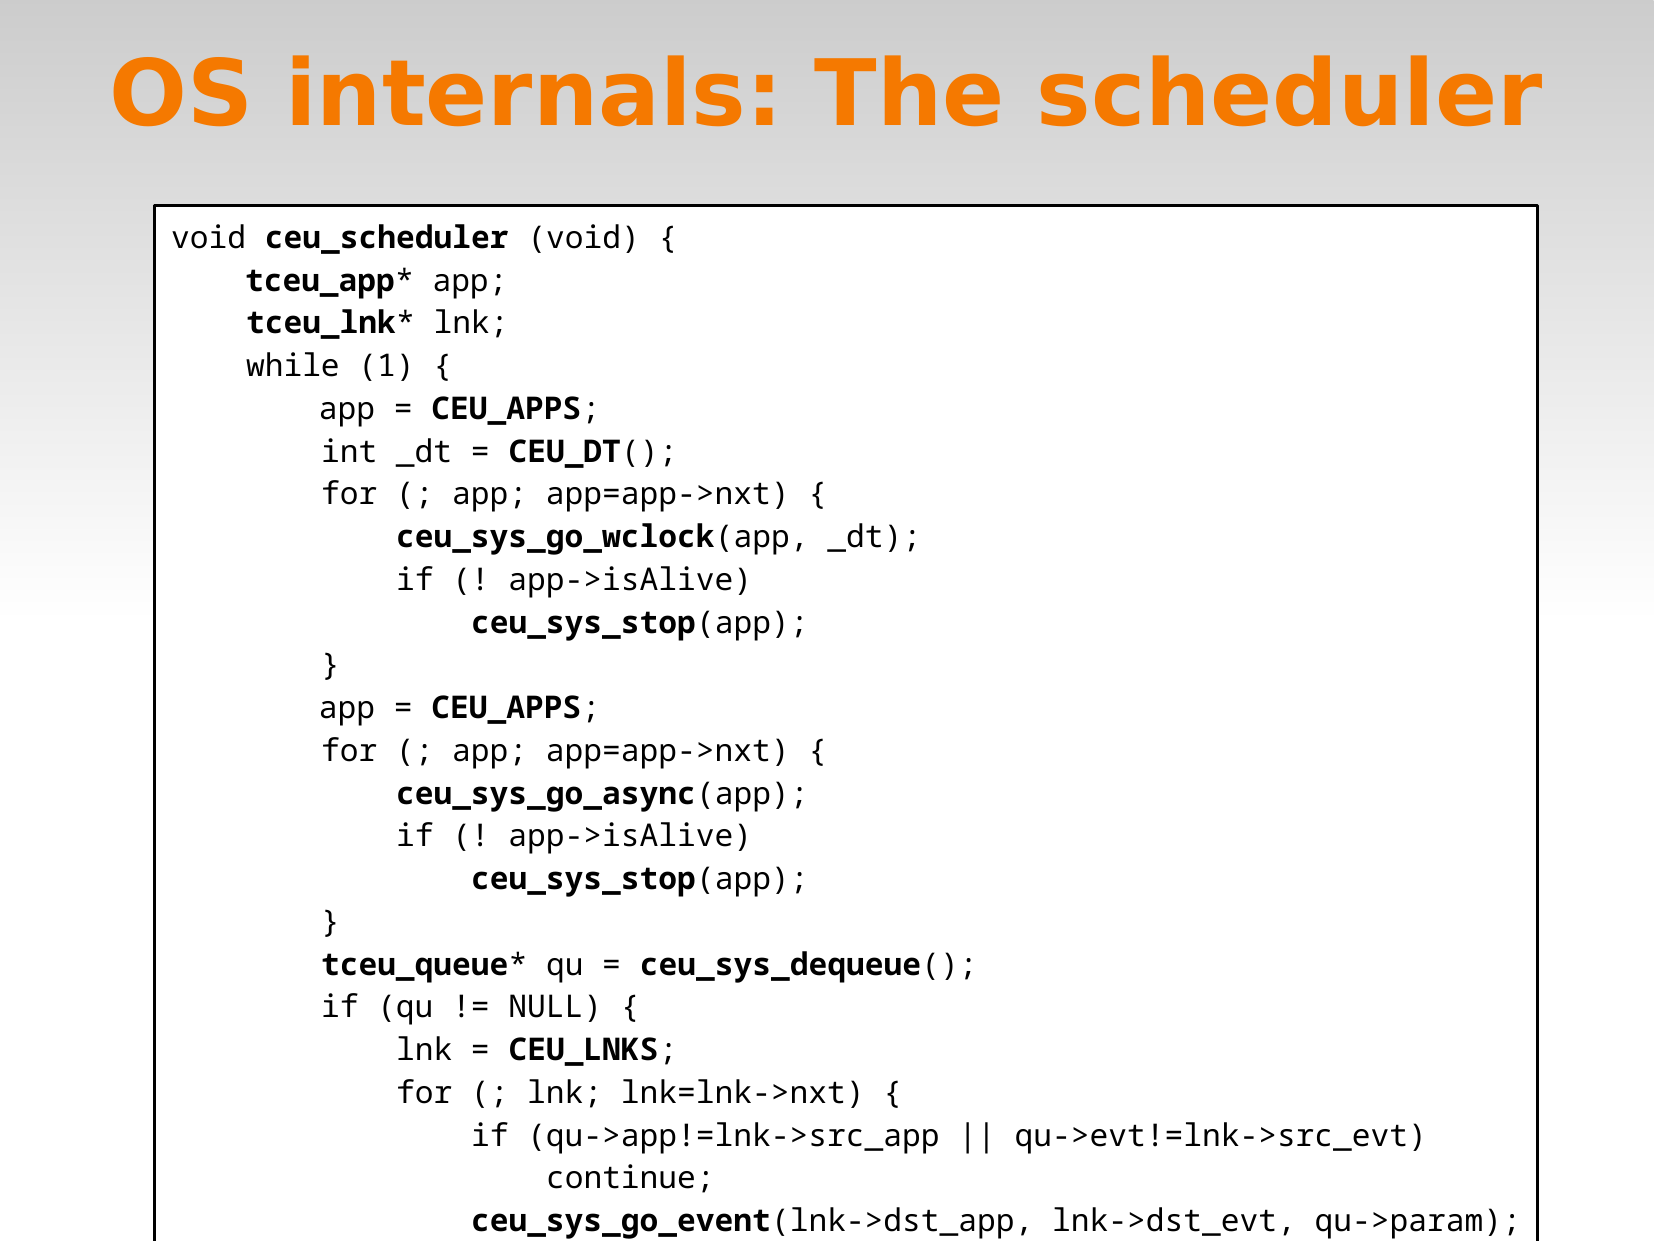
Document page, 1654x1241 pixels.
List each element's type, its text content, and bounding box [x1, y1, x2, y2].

title OS internals: The scheduler [82, 0, 1571, 198]
text_box void ceu_scheduler (void) { tceu_app* app; tceu_lnk* lnk; while (1) { app = CEU_APPS; int _dt = CEU_DT(); for (; app; app=app->nxt) { ceu_sys_go_wclock(app, _dt); if (! app->isAlive) ceu_sys_stop(app); } app = CEU_APPS; for (; app; app=app->nxt) { ceu_sys_go_async(app); if (! app->isAlive) ceu_sys_stop(app); } tceu_queue* qu = ceu_sys_dequeue(); if (qu != NULL) { lnk = CEU_LNKS; for (; lnk; lnk=lnk->nxt) { if (qu->app!=lnk->src_app || qu->evt!=lnk->src_evt) continue; ceu_sys_go_event(lnk->dst_app, lnk->dst_evt, qu->param); if (! lnk->dst_app->isAlive) ceu_sys_stop(lnk->dst_app); } } } } [154, 205, 1538, 1220]
